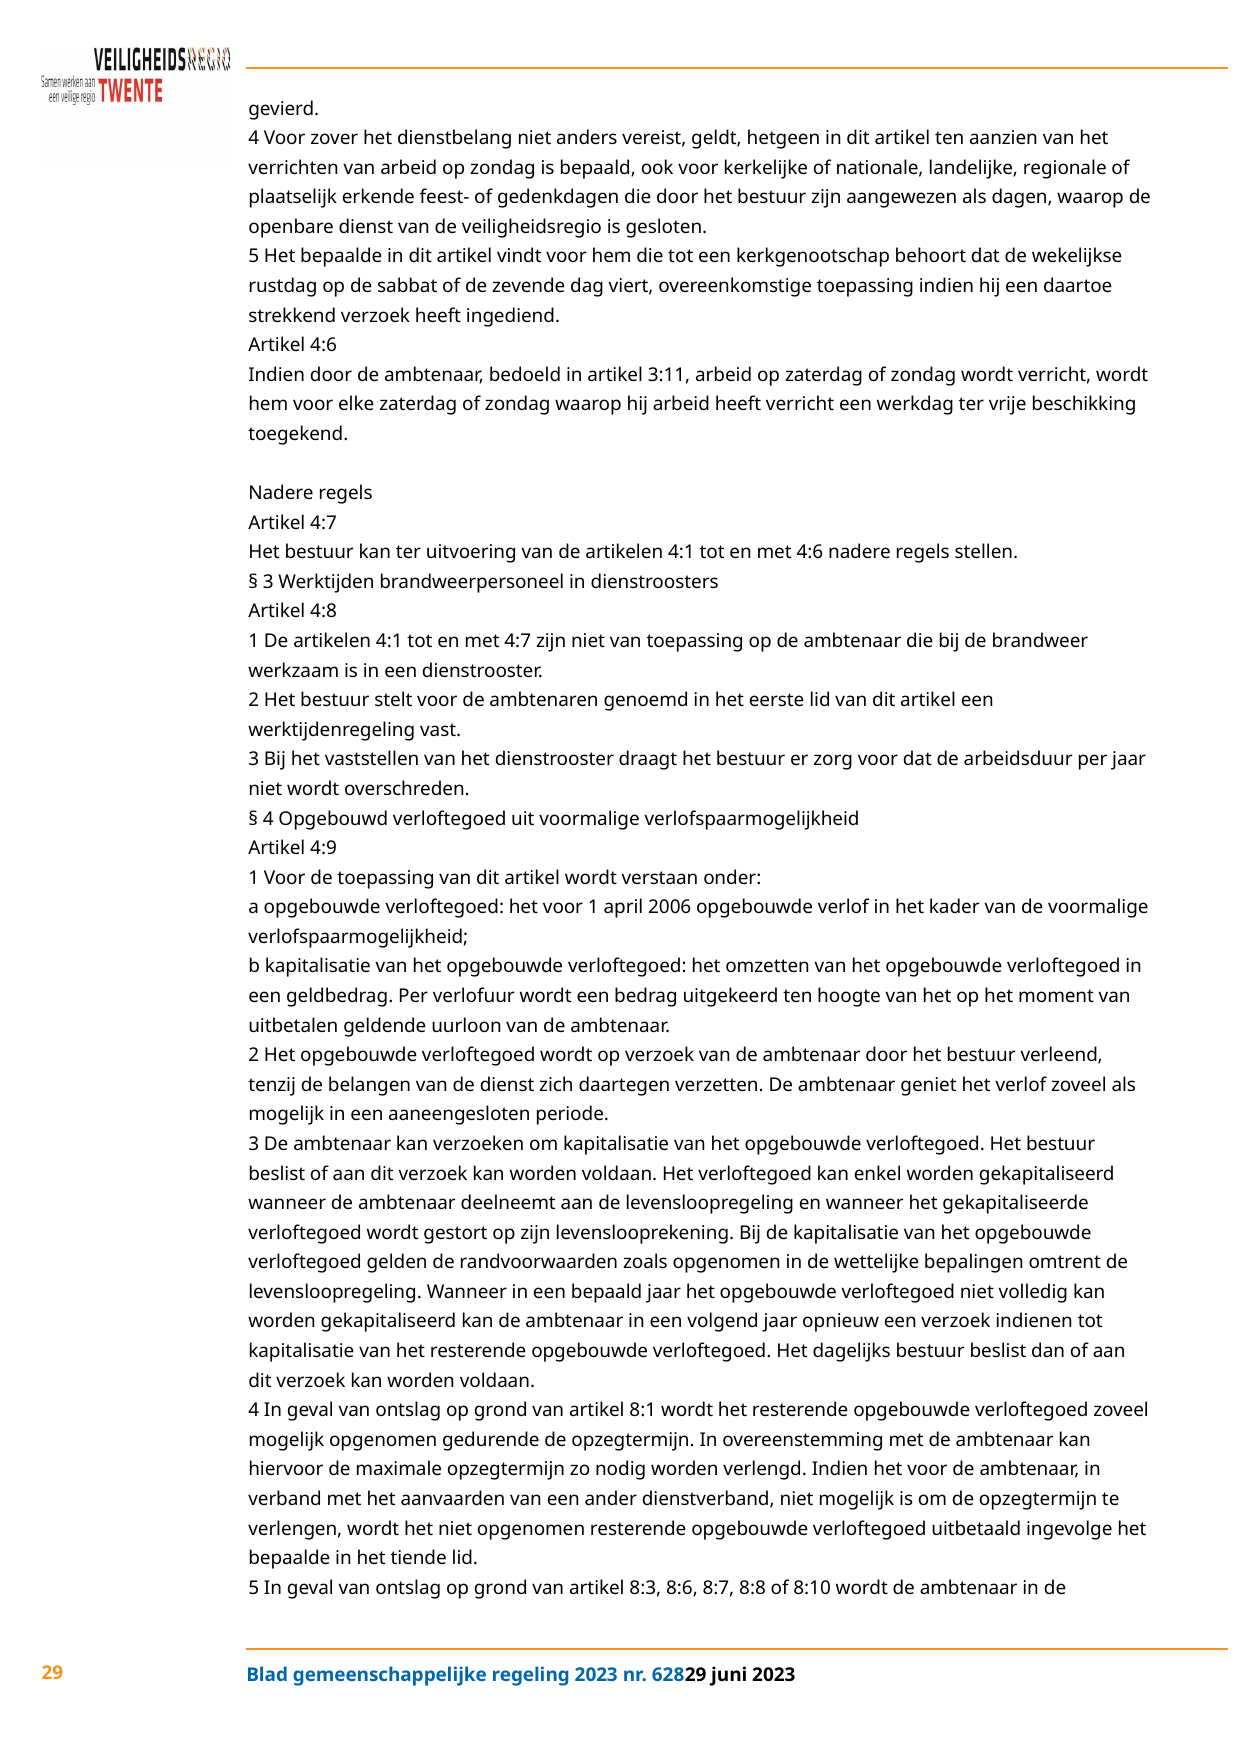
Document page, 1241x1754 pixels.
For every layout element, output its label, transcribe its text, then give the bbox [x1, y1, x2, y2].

text 2 Het bestuur stelt voor de ambtenaren genoemd in het eerste lid van dit artikel een werktijdenregeling vast. [248, 686, 1152, 742]
text Artikel 4:8 [248, 598, 1152, 623]
text gevierd. [248, 95, 1152, 121]
picture [41, 47, 231, 172]
text Artikel 4:7 [248, 509, 1152, 535]
text 4 In geval van ontslag op grond van artikel 8:1 wordt het resterende opgebouwde verloftegoed zoveel mogelijk opgenomen gedurende de opzegtermijn. In overeenstemming met de ambtenaar kan hiervoor de maximale opzegtermijn zo nodig worden verlengd. Indien het voor de ambtenaar, in verband met het aanvaarden van een ander dienstverband, niet mogelijk is om de opzegtermijn te verlengen, wordt het niet opgenomen resterende opgebouwde verloftegoed uitbetaald ingevolge het bepaalde in het tiende lid. [248, 1396, 1152, 1570]
text 5 In geval van ontslag op grond van artikel 8:3, 8:6, 8:7, 8:8 of 8:10 wordt de ambtenaar in de [248, 1574, 1152, 1600]
text Het bestuur kan ter uitvoering van de artikelen 4:1 tot en met 4:6 nadere regels stellen. [248, 538, 1152, 564]
text § 4 Opgebouwd verloftegoed uit voormalige verlofspaarmogelijkheid [248, 805, 1152, 831]
text a opgebouwde verloftegoed: het voor 1 april 2006 opgebouwde verlof in het kader van de voormalige verlofspaarmogelijkheid; [248, 893, 1152, 949]
text 1 De artikelen 4:1 tot en met 4:7 zijn niet van toepassing op de ambtenaar die bij de brandweer werkzaam is in een dienstrooster. [248, 627, 1152, 683]
text 1 Voor de toepassing van dit artikel wordt verstaan onder: [248, 864, 1152, 890]
text 3 De ambtenaar kan verzoeken om kapitalisatie van het opgebouwde verloftegoed. Het bestuur beslist of aan dit verzoek kan worden voldaan. Het verloftegoed kan enkel worden gekapitaliseerd wanneer de ambtenaar deelneemt aan de levensloopregeling en wanneer het gekapitaliseerde verloftegoed wordt gestort op zijn levenslooprekening. Bij de kapitalisatie van het opgebouwde verloftegoed gelden de randvoorwaarden zoals opgenomen in de wettelijke bepalingen omtrent de levensloopregeling. Wanneer in een bepaald jaar het opgebouwde verloftegoed niet volledig kan worden gekapitaliseerd kan de ambtenaar in een volgend jaar opnieuw een verzoek indienen tot kapitalisatie van het resterende opgebouwde verloftegoed. Het dagelijks bestuur beslist dan of aan dit verzoek kan worden voldaan. [248, 1130, 1152, 1393]
text § 3 Werktijden brandweerpersoneel in dienstroosters [248, 568, 1152, 594]
text Artikel 4:6 [248, 331, 1152, 357]
text 5 Het bepaalde in dit artikel vindt voor hem die tot een kerkgenootschap behoort dat de wekelijkse rustdag op de sabbat of de zevende dag viert, overeenkomstige toepassing indien hij een daartoe strekkend verzoek heeft ingediend. [248, 243, 1152, 328]
text 2 Het opgebouwde verloftegoed wordt op verzoek van de ambtenaar door het bestuur verleend, tenzij de belangen van de dienst zich daartegen verzetten. De ambtenaar geniet het verlof zoveel als mogelijk in een aaneengesloten periode. [248, 1041, 1152, 1126]
text 4 Voor zover het dienstbelang niet anders vereist, geldt, hetgeen in dit artikel ten aanzien van het verrichten van arbeid op zondag is bepaald, ook voor kerkelijke of nationale, landelijke, regionale of plaatselijk erkende feest- of gedenkdagen die door het bestuur zijn aangewezen als dagen, waarop de openbare dienst van de veiligheidsregio is gesloten. [248, 124, 1152, 239]
text Indien door de ambtenaar, bedoeld in artikel 3:11, arbeid op zaterdag of zondag wordt verricht, wordt hem voor elke zaterdag of zondag waarop hij arbeid heeft verricht een werkdag ter vrije beschikking toegekend. [248, 361, 1152, 446]
text 3 Bij het vaststellen van het dienstrooster draagt het bestuur er zorg voor dat de arbeidsduur per jaar niet wordt overschreden. [248, 746, 1152, 801]
text b kapitalisatie van het opgebouwde verloftegoed: het omzetten van het opgebouwde verloftegoed in een geldbedrag. Per verlofuur wordt een bedrag uitgekeerd ten hoogte van het op het moment van uitbetalen geldende uurloon van de ambtenaar. [248, 953, 1152, 1038]
text Artikel 4:9 [248, 834, 1152, 860]
text Nadere regels [248, 479, 1152, 505]
